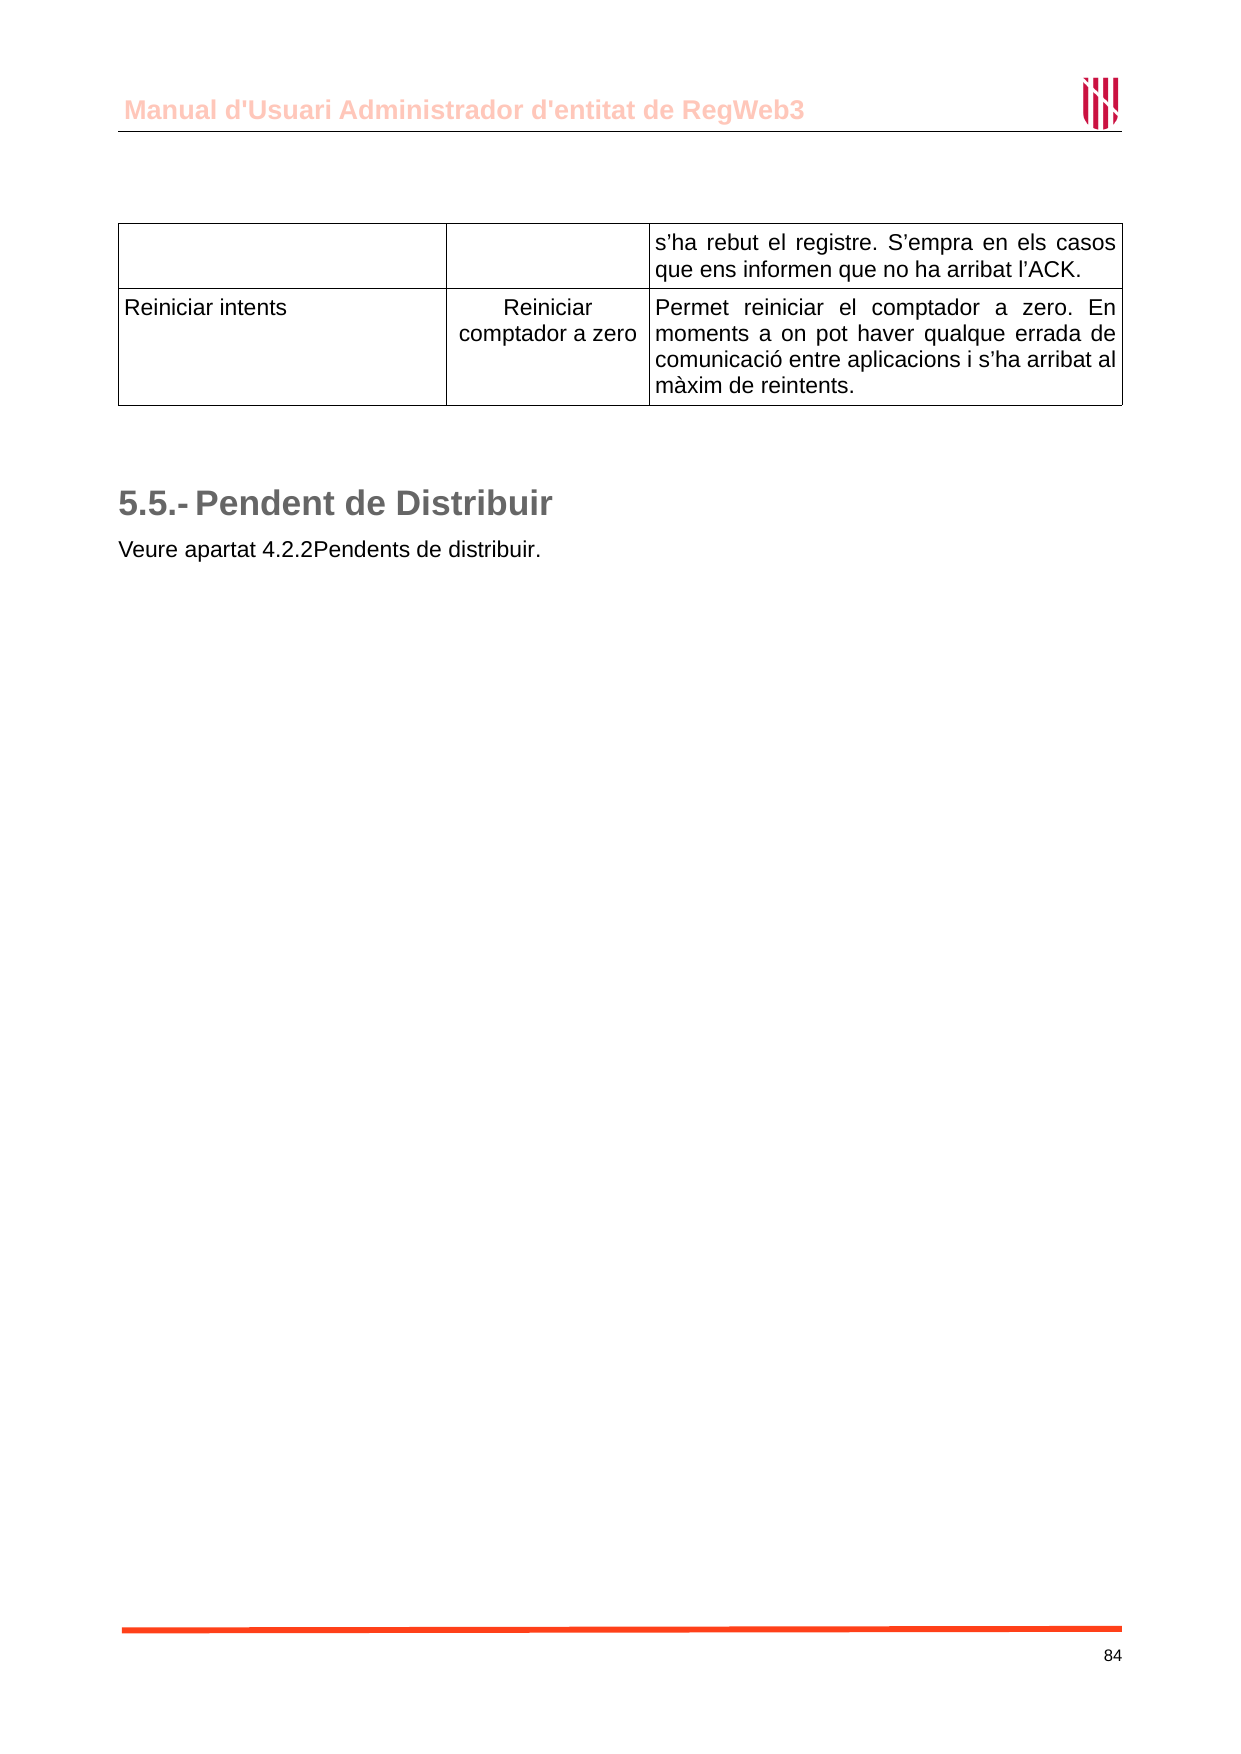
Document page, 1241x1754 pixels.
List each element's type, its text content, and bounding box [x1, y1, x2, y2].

subtitle Pendent de Distribuir [118, 482, 1122, 523]
table_cell [119, 224, 446, 288]
text Veure apartat 4.2.2Pendents de distribuir. [118, 536, 1122, 562]
table_cell Permet reiniciar el comptador a zero. En moments a on pot haver qualque errada de comunicació entre aplicacions i s’ha arribat al màxim de reintents. [650, 289, 1122, 404]
table_cell s’ha rebut el registre. S’empra en els casos que ens informen que no ha arribat l’ACK. [650, 224, 1122, 288]
picture [1080, 76, 1121, 131]
table_cell Reiniciar comptador a zero [447, 289, 649, 404]
table_cell [447, 224, 649, 288]
table_cell Reiniciar intents [119, 289, 446, 404]
